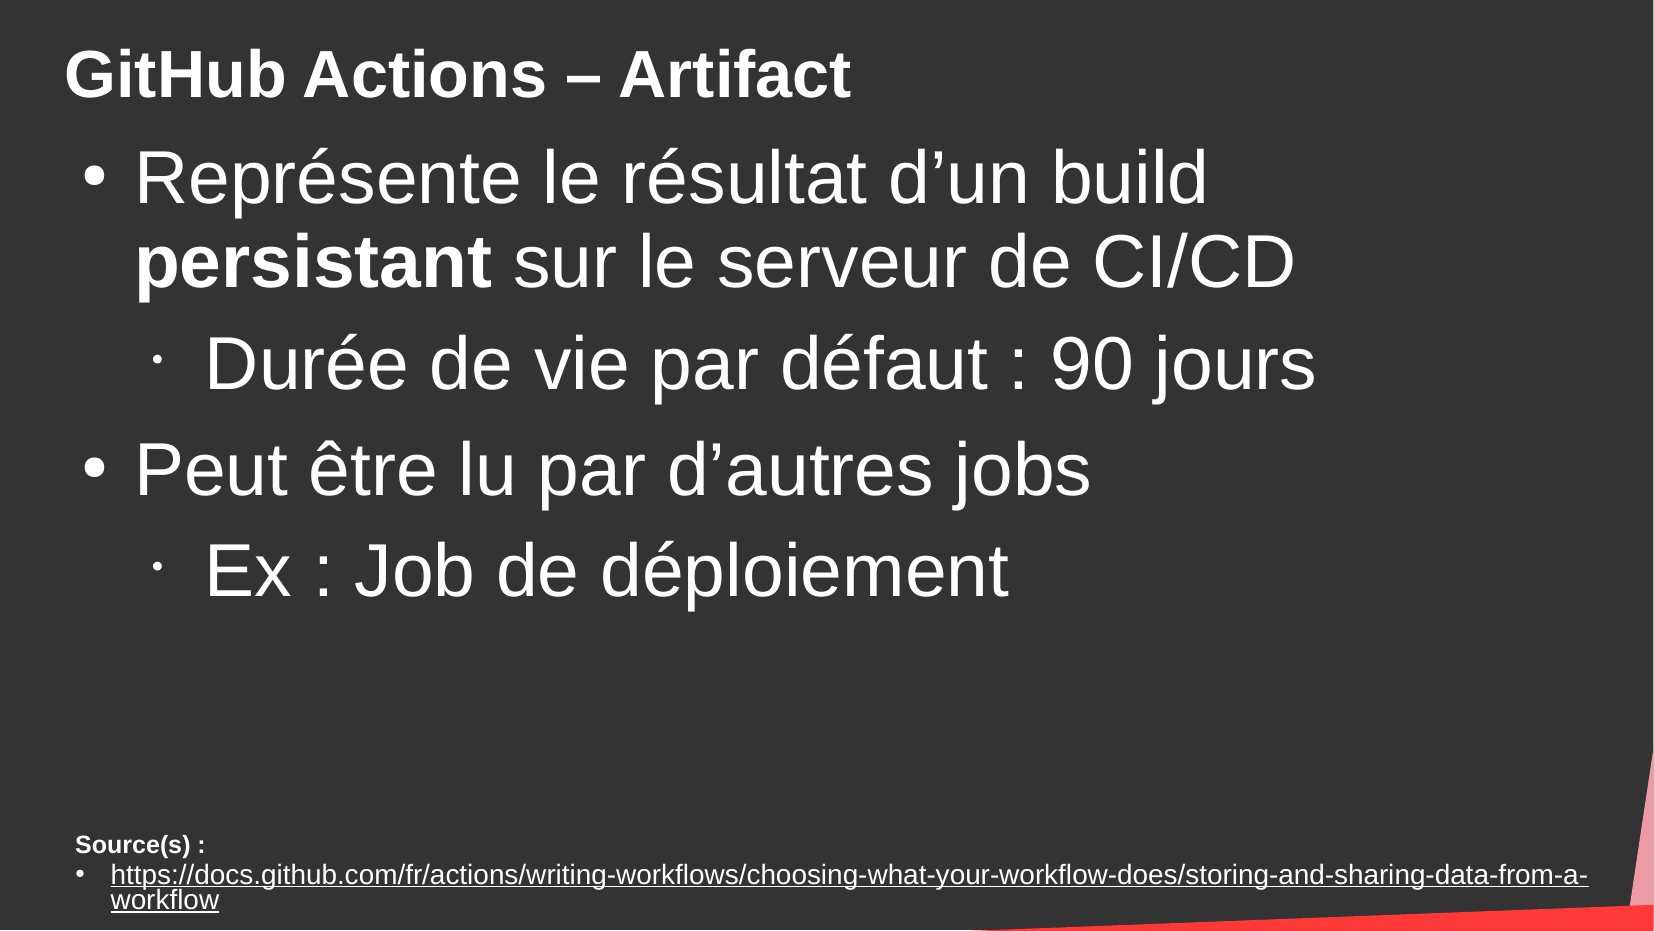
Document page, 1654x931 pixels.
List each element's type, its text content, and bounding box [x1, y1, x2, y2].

text_box [967, 744, 1654, 931]
text_box Source(s) : https://docs.github.com/fr/actions/writing-workflows/choosing-what-your-workflow-does/storing-and-sharing-data-from-a-workflow [60, 791, 1607, 898]
list Représente le résultat d’un build persistant sur le serveur de CI/CD Durée de vie par défaut : 90 jours Peut être lu par d’autres jobs Ex : Job de déploiement [63, 135, 1542, 733]
title GitHub Actions – Artifact [64, 37, 1471, 113]
